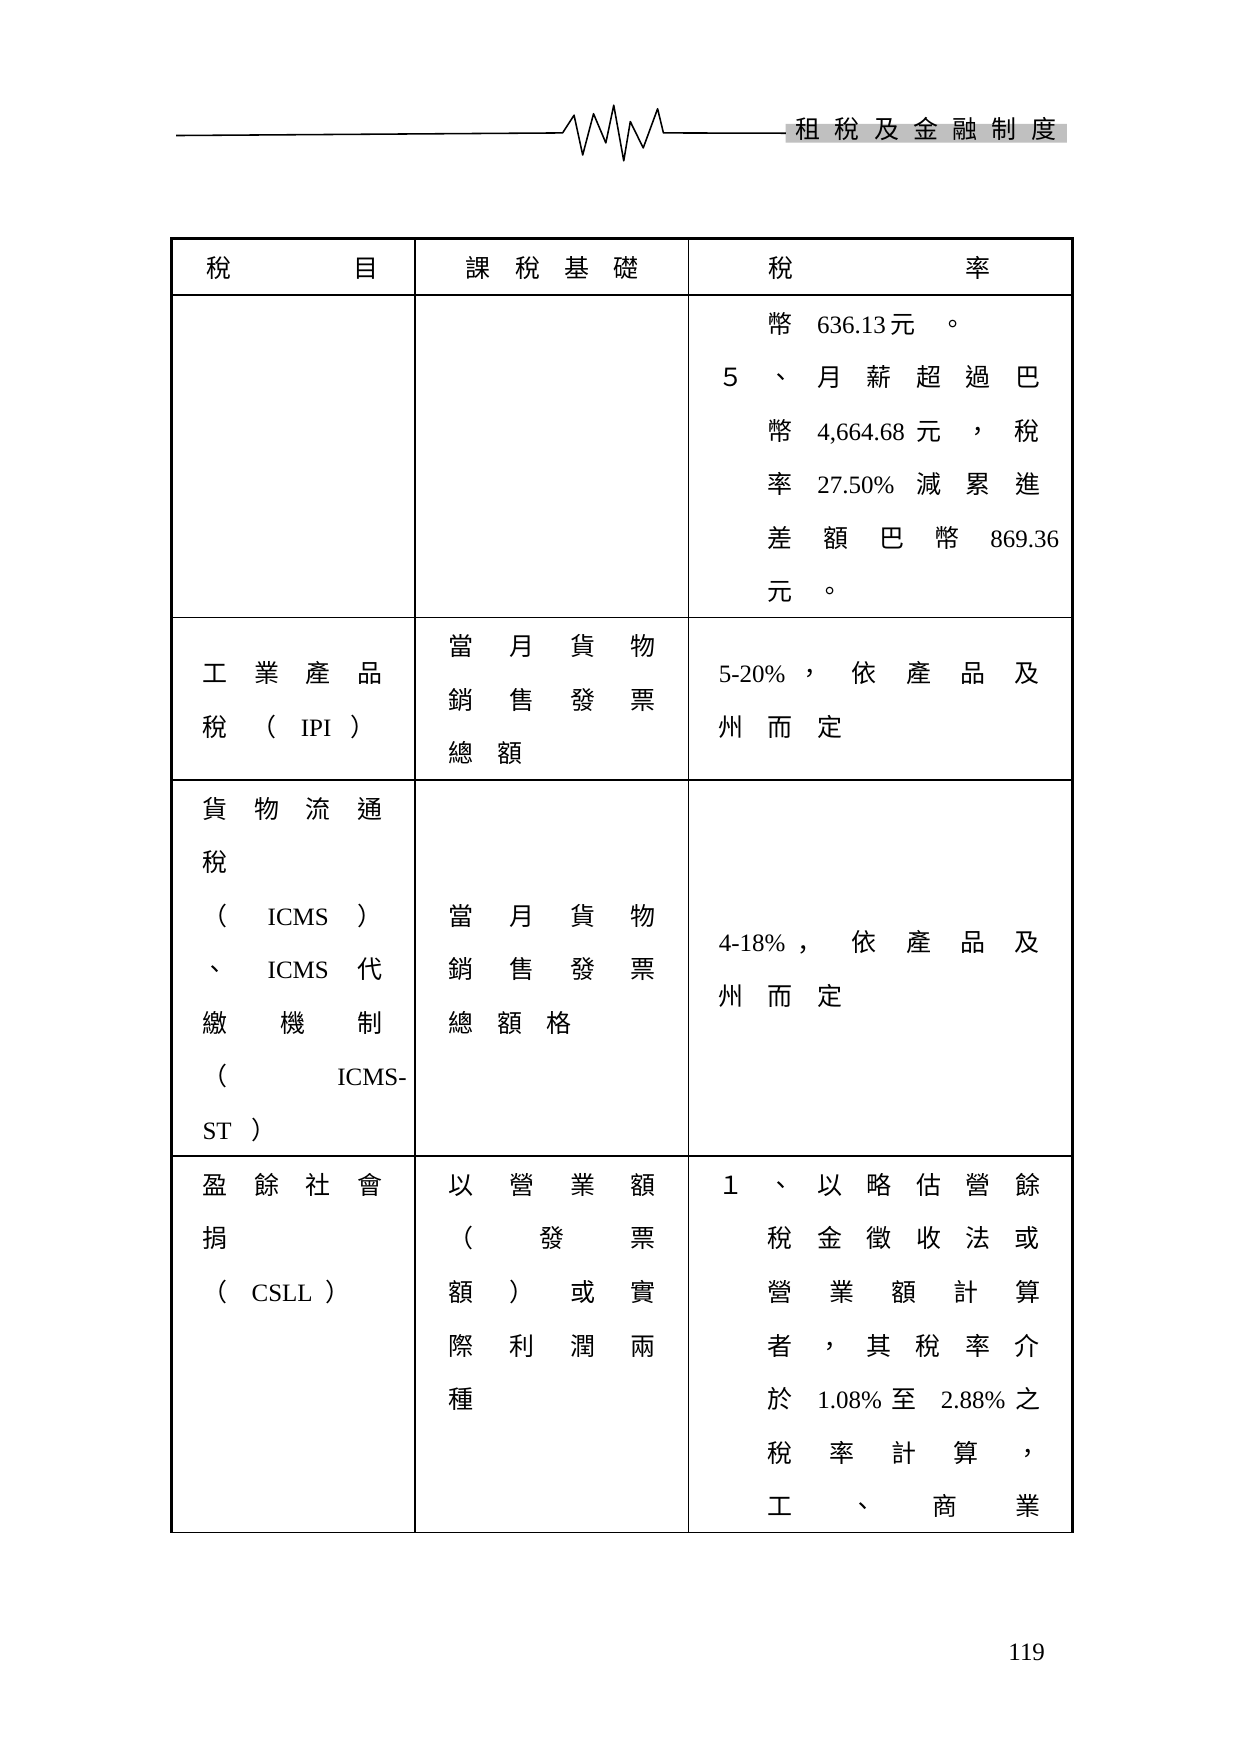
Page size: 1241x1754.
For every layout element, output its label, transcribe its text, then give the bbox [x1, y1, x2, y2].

table_header 課稅基礎 [416, 240, 688, 294]
table_cell 盈餘社會捐（CSLL） [173, 1157, 414, 1532]
table_cell 工業產品稅（IPI） [173, 618, 414, 779]
table_cell １、以略估營餘稅金徵收法或營業額計算者，其稅率介於1.08%至2.88%之稅率計算，工、商業 [689, 1157, 1071, 1532]
table_header 稅 目 [173, 240, 414, 294]
table_cell 5-20%，依產品及州而定 [689, 618, 1071, 779]
table_cell 以營業額（發票額）或實際利潤兩種 [416, 1157, 688, 1532]
table_header 稅 率 [689, 240, 1071, 294]
table_cell 幣636.13元。 ５、月薪超過巴幣4,664.68元，稅率27.50%減累進差額巴幣869.36元。 [689, 296, 1071, 617]
table_cell 4-18%，依產品及州而定 [689, 781, 1071, 1155]
table_cell 當月貨物銷售發票總額 [416, 618, 688, 779]
table_cell 當月貨物銷售發票總額格 [416, 781, 688, 1155]
table_cell [173, 296, 414, 617]
table_cell 貨物流通稅（ICMS）、ICMS代繳機制（ICMS-ST） [173, 781, 414, 1155]
table_cell [416, 296, 688, 617]
